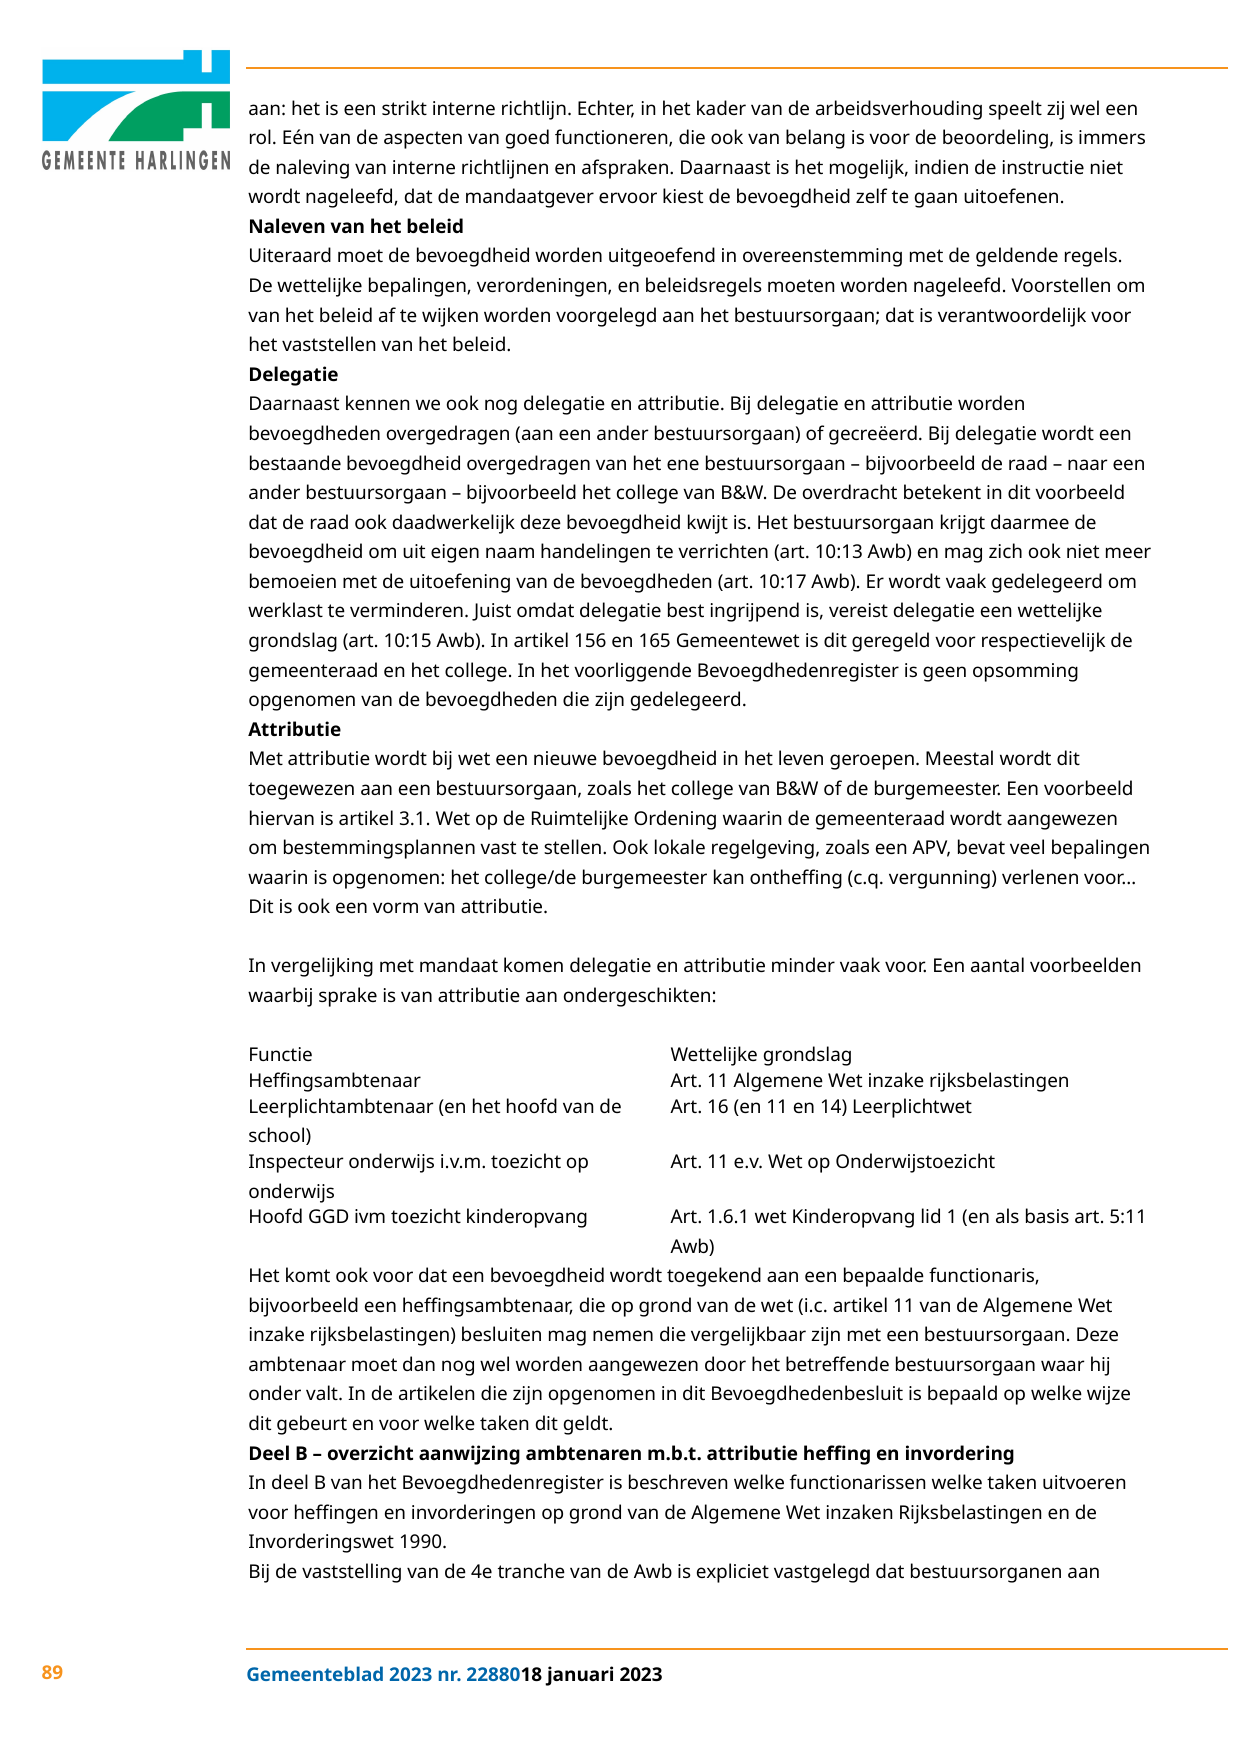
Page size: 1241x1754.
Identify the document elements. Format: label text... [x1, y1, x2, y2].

text Daarnaast kennen we ook nog delegatie en attributie. Bij delegatie en attributie worden bevoegdheden overgedragen (aan een ander bestuursorgaan) of gecreëerd. Bij delegatie wordt een bestaande bevoegdheid overgedragen van het ene bestuursorgaan – bijvoorbeeld de raad – naar een ander bestuursorgaan – bijvoorbeeld het college van B&W. De overdracht betekent in dit voorbeeld dat de raad ook daadwerkelijk deze bevoegdheid kwijt is. Het bestuursorgaan krijgt daarmee de bevoegdheid om uit eigen naam handelingen te verrichten (art. 10:13 Awb) en mag zich ook niet meer bemoeien met de uitoefening van de bevoegdheden (art. 10:17 Awb). Er wordt vaak gedelegeerd om werklast te verminderen. Juist omdat delegatie best ingrijpend is, vereist delegatie een wettelijke grondslag (art. 10:15 Awb). In artikel 156 en 165 Gemeentewet is dit geregeld voor respectievelijk de gemeenteraad en het college. In het voorliggende Bevoegdhedenregister is geen opsomming opgenomen van de bevoegdheden die zijn gedelegeerd. [248, 391, 1152, 712]
table_cell Heffingsambtenaar [248, 1067, 670, 1093]
text Uiteraard moet de bevoegdheid worden uitgeoefend in overeenstemming met de geldende regels. De wettelijke bepalingen, verordeningen, en beleidsregels moeten worden nageleefd. Voorstellen om van het beleid af te wijken worden voorgelegd aan het bestuursorgaan; dat is verantwoordelijk voor het vaststellen van het beleid. [248, 243, 1152, 357]
text Attributie [248, 716, 1152, 742]
text aan: het is een strikt interne richtlijn. Echter, in het kader van de arbeidsverhouding speelt zij wel een rol. Eén van de aspecten van goed functioneren, die ook van belang is voor de beoordeling, is immers de naleving van interne richtlijnen en afspraken. Daarnaast is het mogelijk, indien de instructie niet wordt nageleefd, dat de mandaatgever ervoor kiest de bevoegdheid zelf te gaan uitoefenen. [248, 95, 1152, 209]
text In deel B van het Bevoegdhedenregister is beschreven welke functionarissen welke taken uitvoeren voor heffingen en invorderingen op grond van de Algemene Wet inzaken Rijksbelastingen en de Invorderingswet 1990. [248, 1469, 1152, 1554]
text Delegatie [248, 361, 1152, 387]
table_cell Hoofd GGD ivm toezicht kinderopvang [248, 1204, 670, 1259]
text Deel B – overzicht aanwijzing ambtenaren m.b.t. attributie heffing en invordering [248, 1440, 1152, 1465]
table_cell Art. 16 (en 11 en 14) Leerplichtwet [670, 1093, 1152, 1148]
table_header Wettelijke grondslag [670, 1042, 1152, 1067]
picture [41, 47, 231, 172]
table_cell Leerplichtambtenaar (en het hoofd van de school) [248, 1093, 670, 1148]
text Dit is ook een vorm van attributie. [248, 893, 1152, 919]
table_header Functie [248, 1042, 670, 1067]
table_cell Art. 11 Algemene Wet inzake rijksbelastingen [670, 1067, 1152, 1093]
text Met attributie wordt bij wet een nieuwe bevoegdheid in het leven geroepen. Meestal wordt dit toegewezen aan een bestuursorgaan, zoals het college van B&W of de burgemeester. Een voorbeeld hiervan is artikel 3.1. Wet op de Ruimtelijke Ordening waarin de gemeenteraad wordt aangewezen om bestemmingsplannen vast te stellen. Ook lokale regelgeving, zoals een APV, bevat veel bepalingen waarin is opgenomen: het college/de burgemeester kan ontheffing (c.q. vergunning) verlenen voor… [248, 746, 1152, 890]
text Naleven van het beleid [248, 213, 1152, 239]
table_cell Inspecteur onderwijs i.v.m. toezicht op onderwijs [248, 1148, 670, 1204]
text Bij de vaststelling van de 4e tranche van de Awb is expliciet vastgelegd dat bestuursorganen aan [248, 1558, 1152, 1584]
text In vergelijking met mandaat komen delegatie en attributie minder vaak voor. Een aantal voorbeelden waarbij sprake is van attributie aan ondergeschikten: [248, 953, 1152, 1008]
text Het komt ook voor dat een bevoegdheid wordt toegekend aan een bepaalde functionaris, bijvoorbeeld een heffingsambtenaar, die op grond van de wet (i.c. artikel 11 van de Algemene Wet inzake rijksbelastingen) besluiten mag nemen die vergelijkbaar zijn met een bestuursorgaan. Deze ambtenaar moet dan nog wel worden aangewezen door het betreffende bestuursorgaan waar hij onder valt. In de artikelen die zijn opgenomen in dit Bevoegdhedenbesluit is bepaald op welke wijze dit gebeurt en voor welke taken dit geldt. [248, 1262, 1152, 1436]
table_cell Art. 11 e.v. Wet op Onderwijstoezicht [670, 1148, 1152, 1204]
table_cell Art. 1.6.1 wet Kinderopvang lid 1 (en als basis art. 5:11 Awb) [670, 1204, 1152, 1259]
